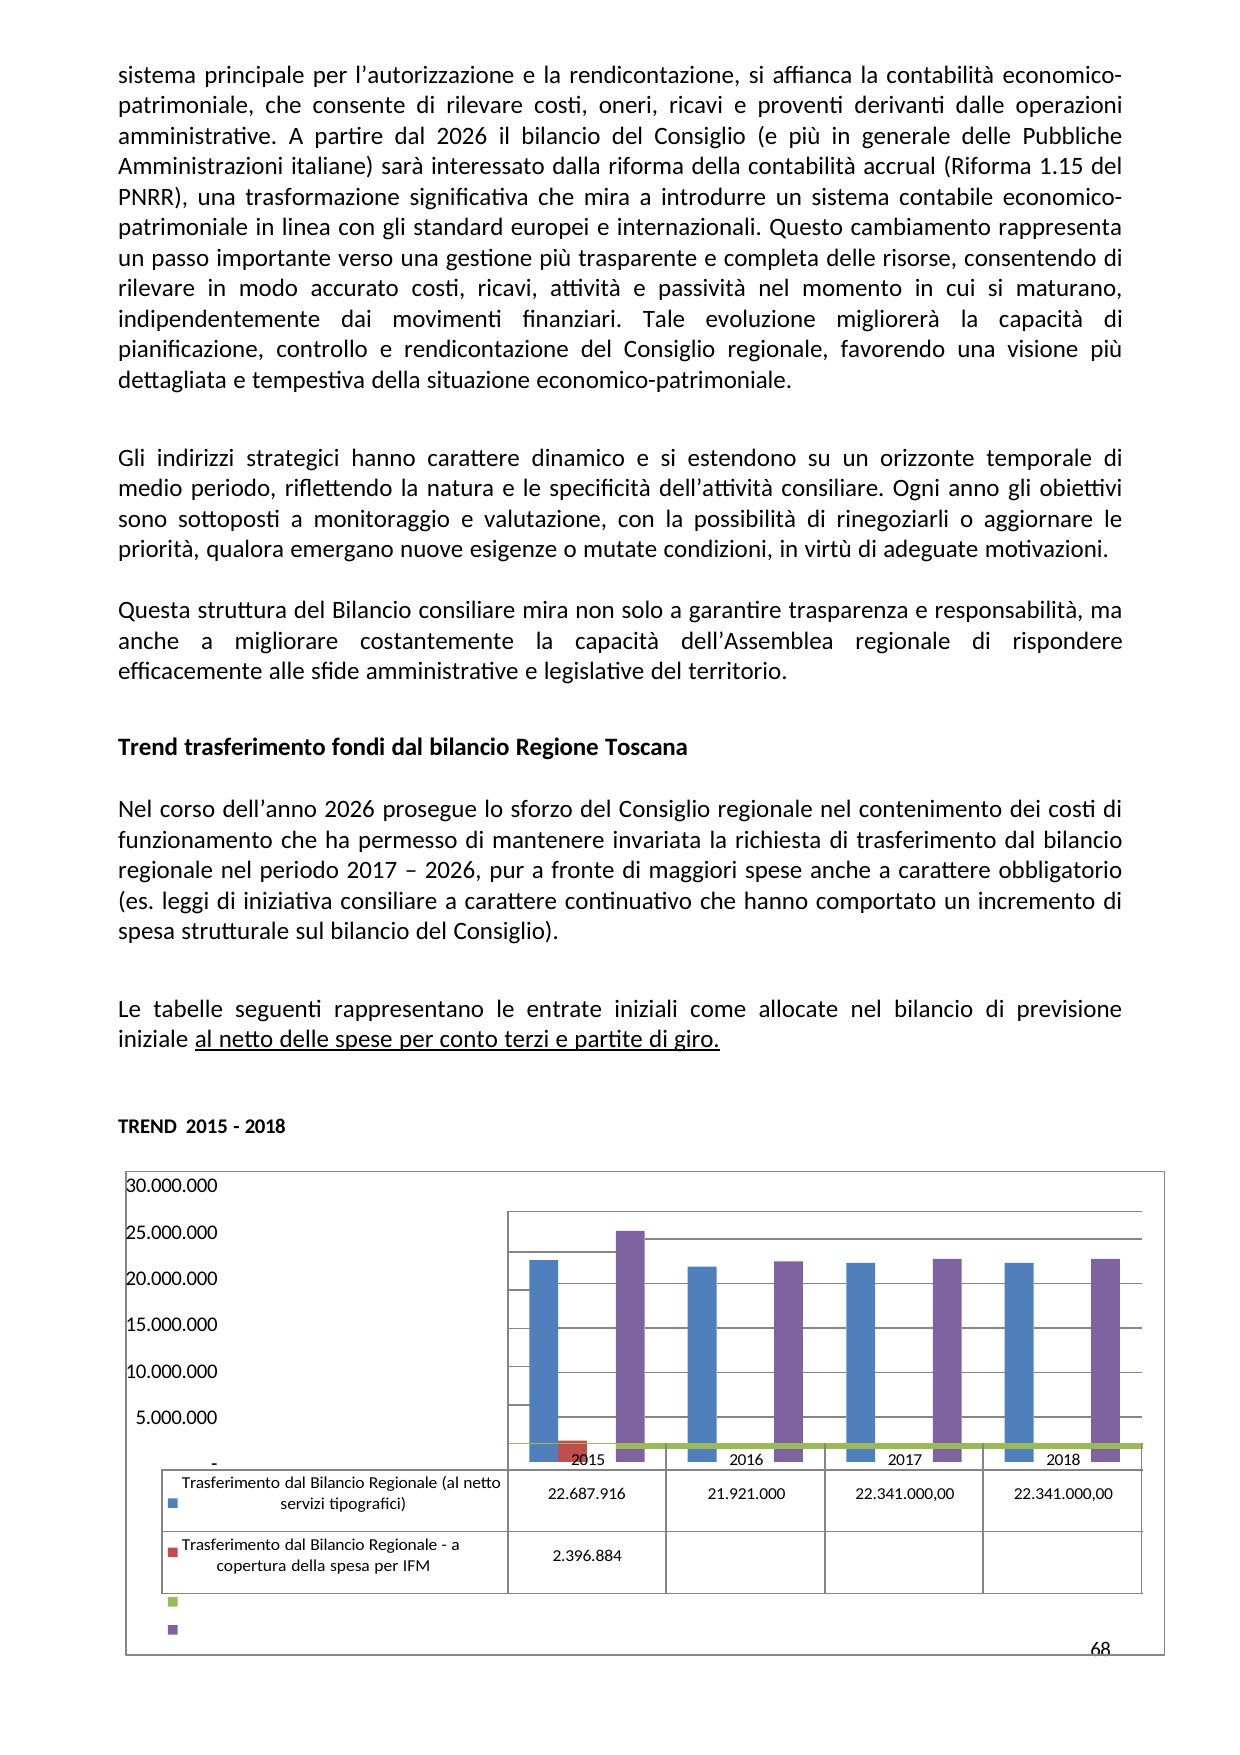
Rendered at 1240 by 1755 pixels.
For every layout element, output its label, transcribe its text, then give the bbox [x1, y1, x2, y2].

table_cell Trasferimento dal Bilancio Regionale (al netto servizi tipografici) [163, 1471, 507, 1531]
table_cell [667, 1532, 824, 1593]
table_header [803, 1373, 846, 1416]
table_cell [509, 1329, 529, 1366]
table_header [163, 1319, 169, 1330]
table_cell 2016 [667, 1449, 824, 1469]
table_header [645, 1329, 687, 1372]
table_header [962, 1373, 1004, 1416]
table_cell 21.921.000 [667, 1471, 824, 1531]
table_header [1034, 1373, 1091, 1416]
table_cell 2017 [826, 1449, 982, 1469]
table_cell [559, 1284, 615, 1327]
table_header [876, 1418, 932, 1442]
table_cell 22.341.000,00 [984, 1471, 1141, 1531]
text Questa struttura del Bilancio consiliare mira non solo a garantire trasparenza e responsabilità, ma anche a migliorare costantemente la capacità dell’Assemblea regionale di rispondere efficacemente alle sfide amministrative e legislative del territorio. [118, 594, 1123, 686]
text Nel corso dell’anno 2026 prosegue lo sforzo del Consiglio regionale nel contenimento dei costi di funzionamento che ha permesso di mantenere invariata la richiesta di trasferimento dal bilancio regionale nel periodo 2017 – 2026, pur a fronte di maggiori spese anche a carattere obbligatorio (es. leggi di iniziativa consiliare a carattere continuativo che hanno comportato un incremento di spesa strutturale sul bilancio del Consiglio). [118, 793, 1123, 946]
table_cell [530, 1253, 615, 1283]
table_header [163, 1412, 169, 1423]
table_header [1034, 1418, 1091, 1442]
table_cell Trasferimento dal Bilancio Regionale - a copertura della spesa per IFM [163, 1532, 507, 1593]
table_header [876, 1284, 932, 1327]
table_header [717, 1329, 774, 1372]
text Gli indirizzi strategici hanno carattere dinamico e si estendono su un orizzonte temporale di medio periodo, riflettendo la natura e le specificità dell’attività consiliare. Ogni anno gli obiettivi sono sottoposti a monitoraggio e valutazione, con la possibilità di rinegoziarli o aggiornare le priorità, qualora emergano nuove esigenze o mutate condizioni, in virtù di adeguate motivazioni. [118, 442, 1122, 564]
table_header [645, 1418, 687, 1442]
table_cell [559, 1373, 615, 1416]
text sistema principale per l’autorizzazione e la rendicontazione, si affianca la contabilità economico-patrimoniale, che consente di rilevare costi, oneri, ricavi e proventi derivanti dalle operazioni amministrative. A partire dal 2026 il bilancio del Consiglio (e più in generale delle Pubbliche Amministrazioni italiane) sarà interessato dalla riforma della contabilità accrual (Riforma 1.15 del PNRR), una trasformazione significativa che mira a introdurre un sistema contabile economico-patrimoniale in linea con gli standard europei e internazionali. Questo cambiamento rappresenta un passo importante verso una gestione più trasparente e completa delle risorse, consentendo di rilevare in modo accurato costi, ricavi, attività e passività nel momento in cui si maturano, indipendentemente dai movimenti finanziari. Tale evoluzione migliorerà la capacità di pianificazione, controllo e rendicontazione del Consiglio regionale, favorendo una visione più dettagliata e tempestiva della situazione economico-patrimoniale. [118, 59, 1122, 395]
table_header [645, 1240, 1142, 1283]
table_cell 2.396.884 [509, 1532, 665, 1593]
table_header [962, 1329, 1004, 1372]
text Le tabelle seguenti rappresentano le entrate iniziali come allocate nel bilancio di previsione iniziale al netto delle spese per conto terzi e partite di giro. [118, 993, 1123, 1054]
table_header [876, 1329, 932, 1372]
table_cell [509, 1367, 529, 1404]
table_cell [559, 1329, 615, 1372]
table_cell [509, 1253, 529, 1289]
table_header [803, 1284, 846, 1327]
table_header [1034, 1284, 1091, 1327]
table_header [163, 1273, 169, 1284]
table_cell 2018 [984, 1449, 1141, 1469]
table_header [803, 1418, 846, 1442]
table_cell [984, 1532, 1141, 1593]
table_header [1120, 1284, 1142, 1327]
table_header [717, 1373, 774, 1416]
table_cell [559, 1418, 615, 1442]
table_header [1034, 1329, 1091, 1372]
table_header [509, 1212, 616, 1251]
table_cell [509, 1406, 529, 1442]
table_header [717, 1284, 774, 1327]
table_cell 22.341.000,00 [826, 1471, 982, 1531]
text TREND 2015 - 2018 [118, 1113, 1210, 1138]
table_header [1120, 1373, 1142, 1416]
table_header [962, 1284, 1004, 1327]
table_cell 22.687.916 [509, 1471, 665, 1531]
table_header [645, 1373, 687, 1416]
table_header [162, 1211, 507, 1469]
table_header [876, 1373, 932, 1416]
table_header [1120, 1329, 1142, 1372]
table_header [616, 1212, 1142, 1238]
table_header [163, 1366, 169, 1377]
subtitle Trend trasferimento fondi dal bilancio Regione Toscana [118, 731, 1210, 761]
table_header [962, 1418, 1004, 1442]
table_cell [826, 1532, 982, 1593]
table_header [1120, 1418, 1142, 1442]
table_cell 2015 [509, 1444, 665, 1469]
table_header [645, 1284, 687, 1327]
table_header [803, 1329, 846, 1372]
table_cell [509, 1291, 529, 1328]
table_header [163, 1227, 169, 1238]
table_header [717, 1418, 774, 1442]
